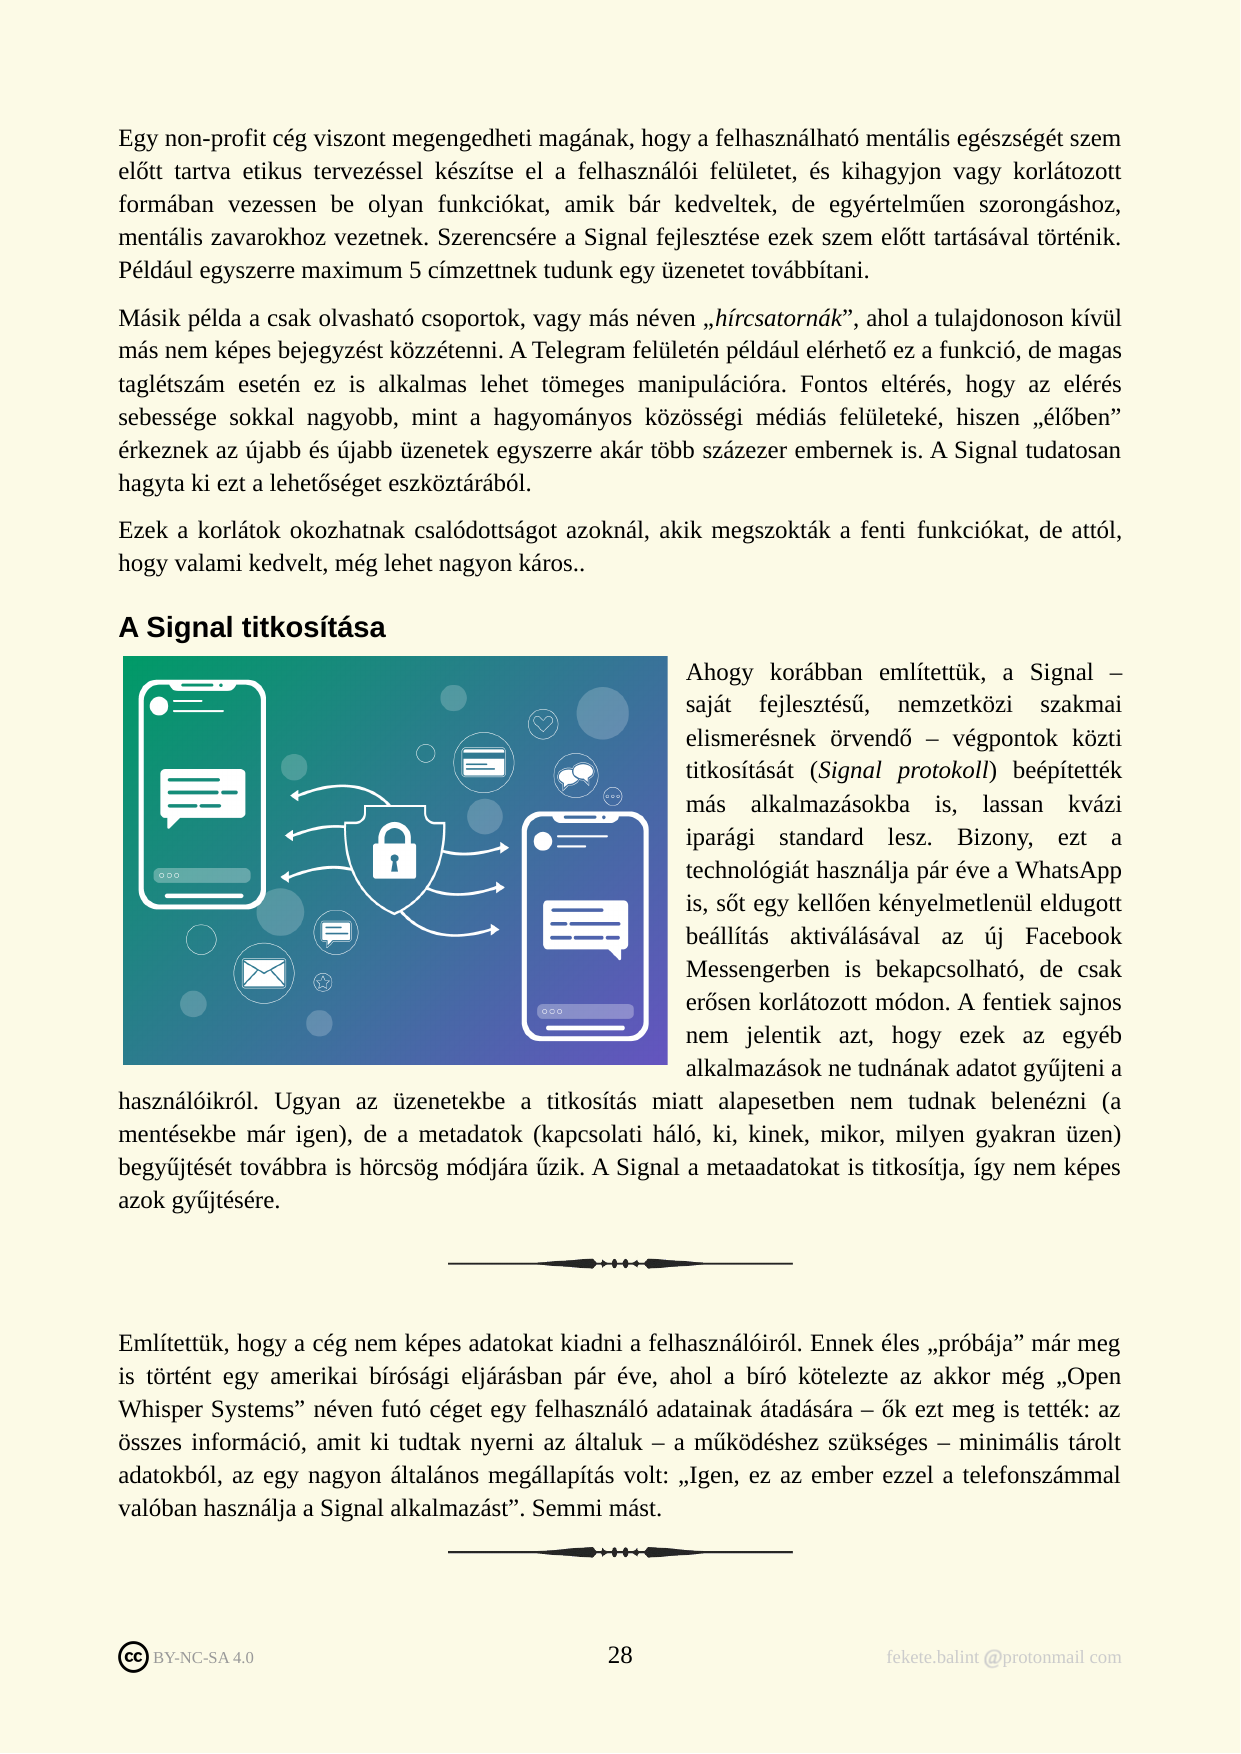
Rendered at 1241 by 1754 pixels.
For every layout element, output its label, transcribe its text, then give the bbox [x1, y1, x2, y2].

text Ezek a korlátok okozhatnak csalódottságot azoknál, akik megszokták a fenti funkciókat, de attól, hogy valami kedvelt, még lehet nagyon káros.. [118, 515, 1122, 577]
text Ahogy korábban említettük, a Signal – saját fejlesztésű, nemzetközi szakmai elismerésnek örvendő – végpontok közti titkosítását (Signal protokoll) beépítették más alkalmazásokba is, lassan kvázi iparági standard lesz. Bizony, ezt a technológiát használja pár éve a WhatsApp is, sőt egy kellően kényelmetlenül eldugott beállítás aktiválásával az új Facebook Messengerben is bekapcsolható, de csak erősen korlátozott módon. A fentiek sajnos nem jelentik azt, hogy ezek az egyéb alkalmazások ne tudnának adatot gyűjteni a használóikról. Ugyan az üzenetekbe a titkosítás miatt alapesetben nem tudnak belenézni (a mentésekbe már igen), de a metadatok (kapcsolati háló, ki, kinek, mikor, milyen gyakran üzen) begyűjtését továbbra is hörcsög módjára űzik. A Signal a metaadatokat is titkosítja, így nem képes azok gyűjtésére. [118, 657, 1122, 1214]
picture [123, 656, 668, 1065]
picture [118, 1641, 149, 1673]
picture [982, 1648, 1003, 1669]
text Másik példa a csak olvasható csoportok, vagy más néven „hírcsatornák”, ahol a tulajdonoson kívül más nem képes bejegyzést közzétenni. A Telegram felületén például elérhető ez a funkció, de magas taglétszám esetén ez is alkalmas lehet tömeges manipulációra. Fontos eltérés, hogy az elérés sebessége sokkal nagyobb, mint a hagyományos közösségi médiás felületeké, hiszen „élőben” érkeznek az újabb és újabb üzenetek egyszerre akár több százezer embernek is. A Signal tudatosan hagyta ki ezt a lehetőséget eszköztárából. [118, 303, 1122, 496]
picture [446, 1543, 795, 1560]
text Egy non-profit cég viszont megengedheti magának, hogy a felhasználható mentális egészségét szem előtt tartva etikus tervezéssel készítse el a felhasználói felületet, és kihagyjon vagy korlátozott formában vezessen be olyan funkciókat, amik bár kedveltek, de egyértelműen szorongáshoz, mentális zavarokhoz vezetnek. Szerencsére a Signal fejlesztése ezek szem előtt tartásával történik. Például egyszerre maximum 5 címzettnek tudunk egy üzenetet továbbítani. [118, 123, 1122, 284]
subtitle A Signal titkosítása [118, 611, 1122, 644]
text Említettük, hogy a cég nem képes adatokat kiadni a felhasználóiról. Ennek éles „próbája” már meg is történt egy amerikai bírósági eljárásban pár éve, ahol a bíró kötelezte az akkor még „Open Whisper Systems” néven futó céget egy felhasználó adatainak átadására – ők ezt meg is tették: az összes információ, amit ki tudtak nyerni az általuk – a működéshez szükséges – minimális tárolt adatokból, az egy nagyon általános megállapítás volt: „Igen, ez az ember ezzel a telefonszámmal valóban használja a Signal alkalmazást”. Semmi mást. [118, 1328, 1122, 1522]
picture [446, 1255, 795, 1271]
